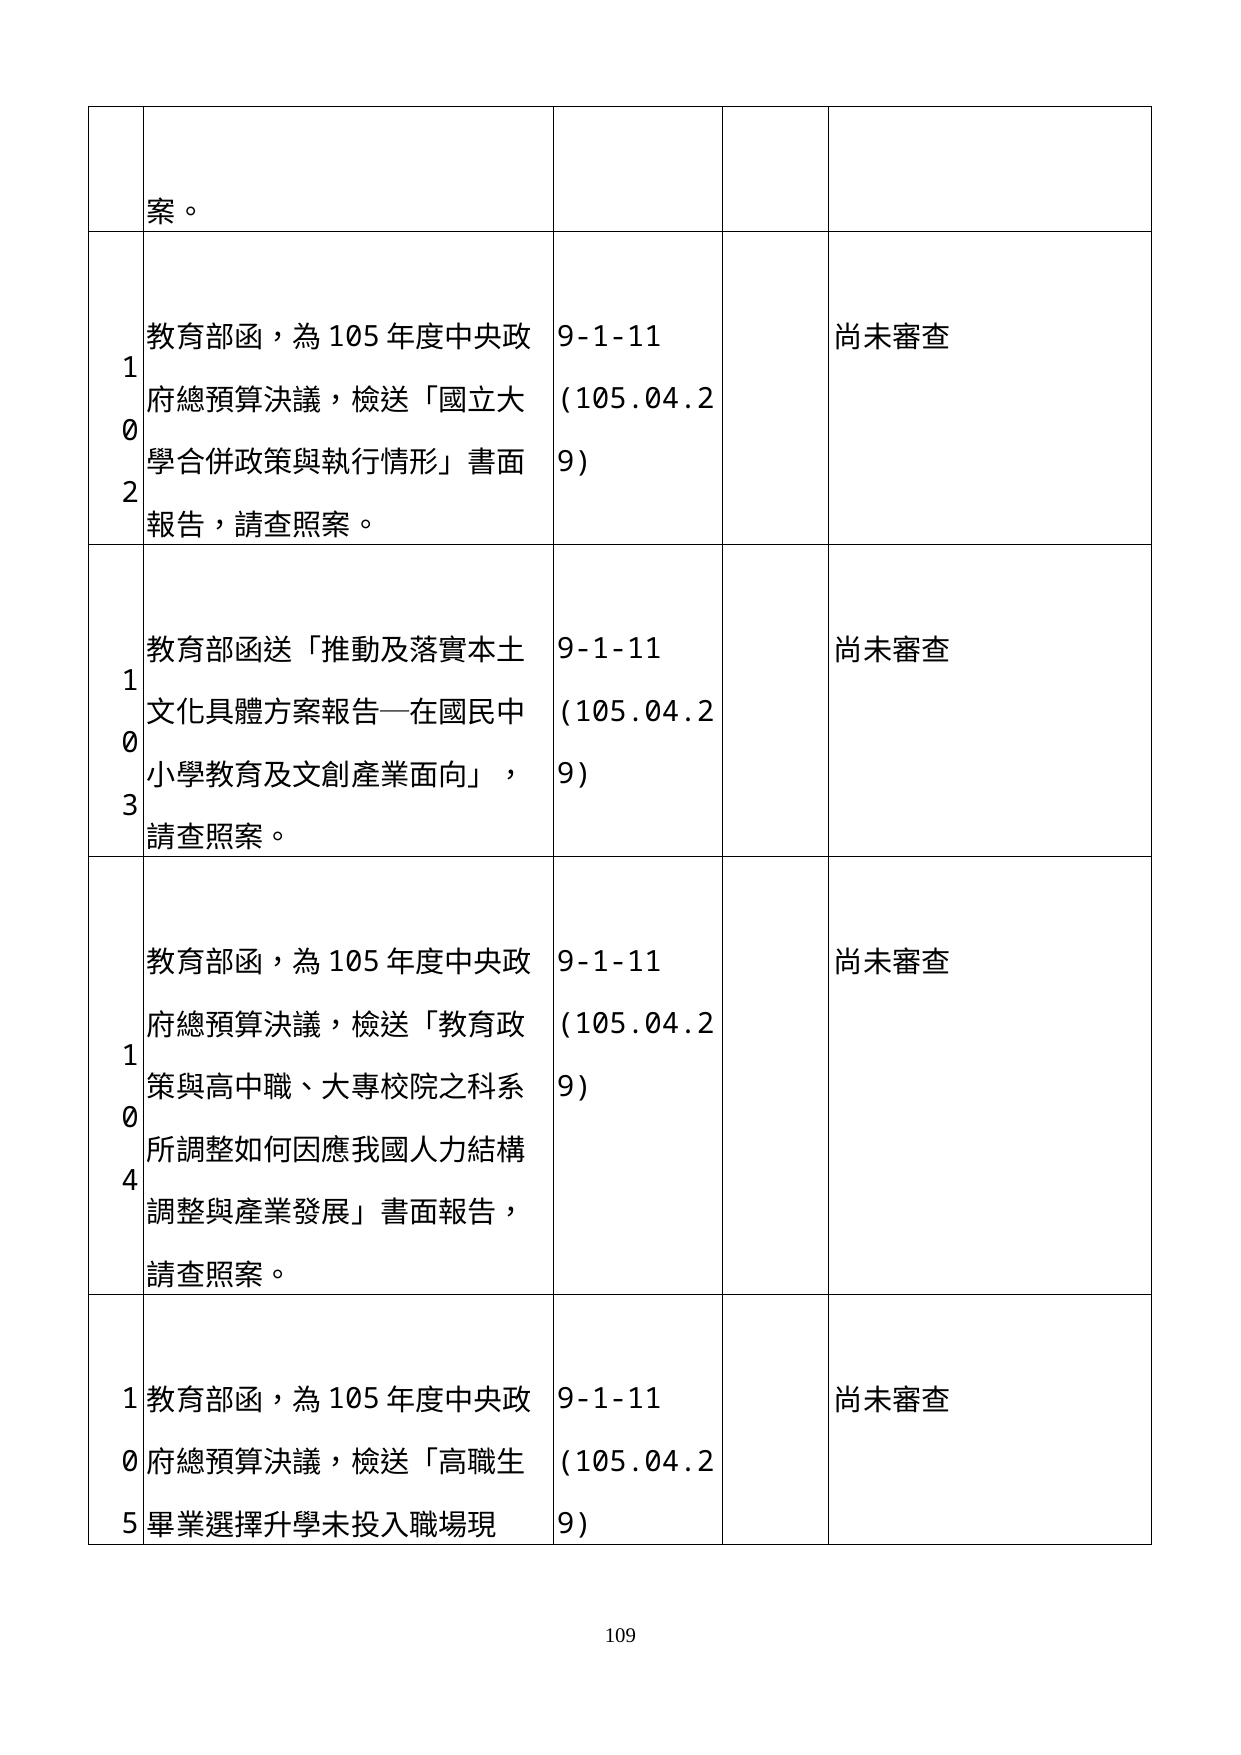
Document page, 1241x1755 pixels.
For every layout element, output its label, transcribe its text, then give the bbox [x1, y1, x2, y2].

table_cell [89, 232, 143, 543]
table_cell 教育部函，為105年度中央政府總預算決議，檢送「教育政策與高中職、大專校院之科系所調整如何因應我國人力結構調整與產業發展」書面報告，請查照案。 [144, 857, 553, 1293]
table_cell [89, 857, 143, 1293]
table_cell 教育部函，為105年度中央政府總預算決議，檢送「國立大學合併政策與執行情形」書面報告，請查照案。 [144, 232, 553, 543]
table_cell 9-1-11 (105.04.29) [554, 1295, 722, 1543]
table_cell [723, 1295, 828, 1543]
table_cell 案。 [144, 107, 553, 231]
table_cell 教育部函送「推動及落實本土文化具體方案報告─在國民中小學教育及文創產業面向」，請查照案。 [144, 545, 553, 856]
table_cell [554, 107, 722, 231]
table_cell 尚未審查 [829, 1295, 1151, 1543]
table_cell 教育部函，為105年度中央政府總預算決議，檢送「高職生畢業選擇升學未投入職場現 [144, 1295, 553, 1543]
table_cell [723, 232, 828, 543]
table_cell 尚未審查 [829, 857, 1151, 1293]
table_cell [723, 107, 828, 231]
table_cell [723, 545, 828, 856]
table_cell [89, 1295, 143, 1543]
table_cell [89, 107, 143, 231]
table_cell 9-1-11 (105.04.29) [554, 232, 722, 543]
table_cell [723, 857, 828, 1293]
table_cell 9-1-11 (105.04.29) [554, 545, 722, 856]
table_cell 尚未審查 [829, 232, 1151, 543]
table_cell [89, 545, 143, 856]
table_cell [829, 107, 1151, 231]
table_cell 9-1-11 (105.04.29) [554, 857, 722, 1293]
table_cell 尚未審查 [829, 545, 1151, 856]
